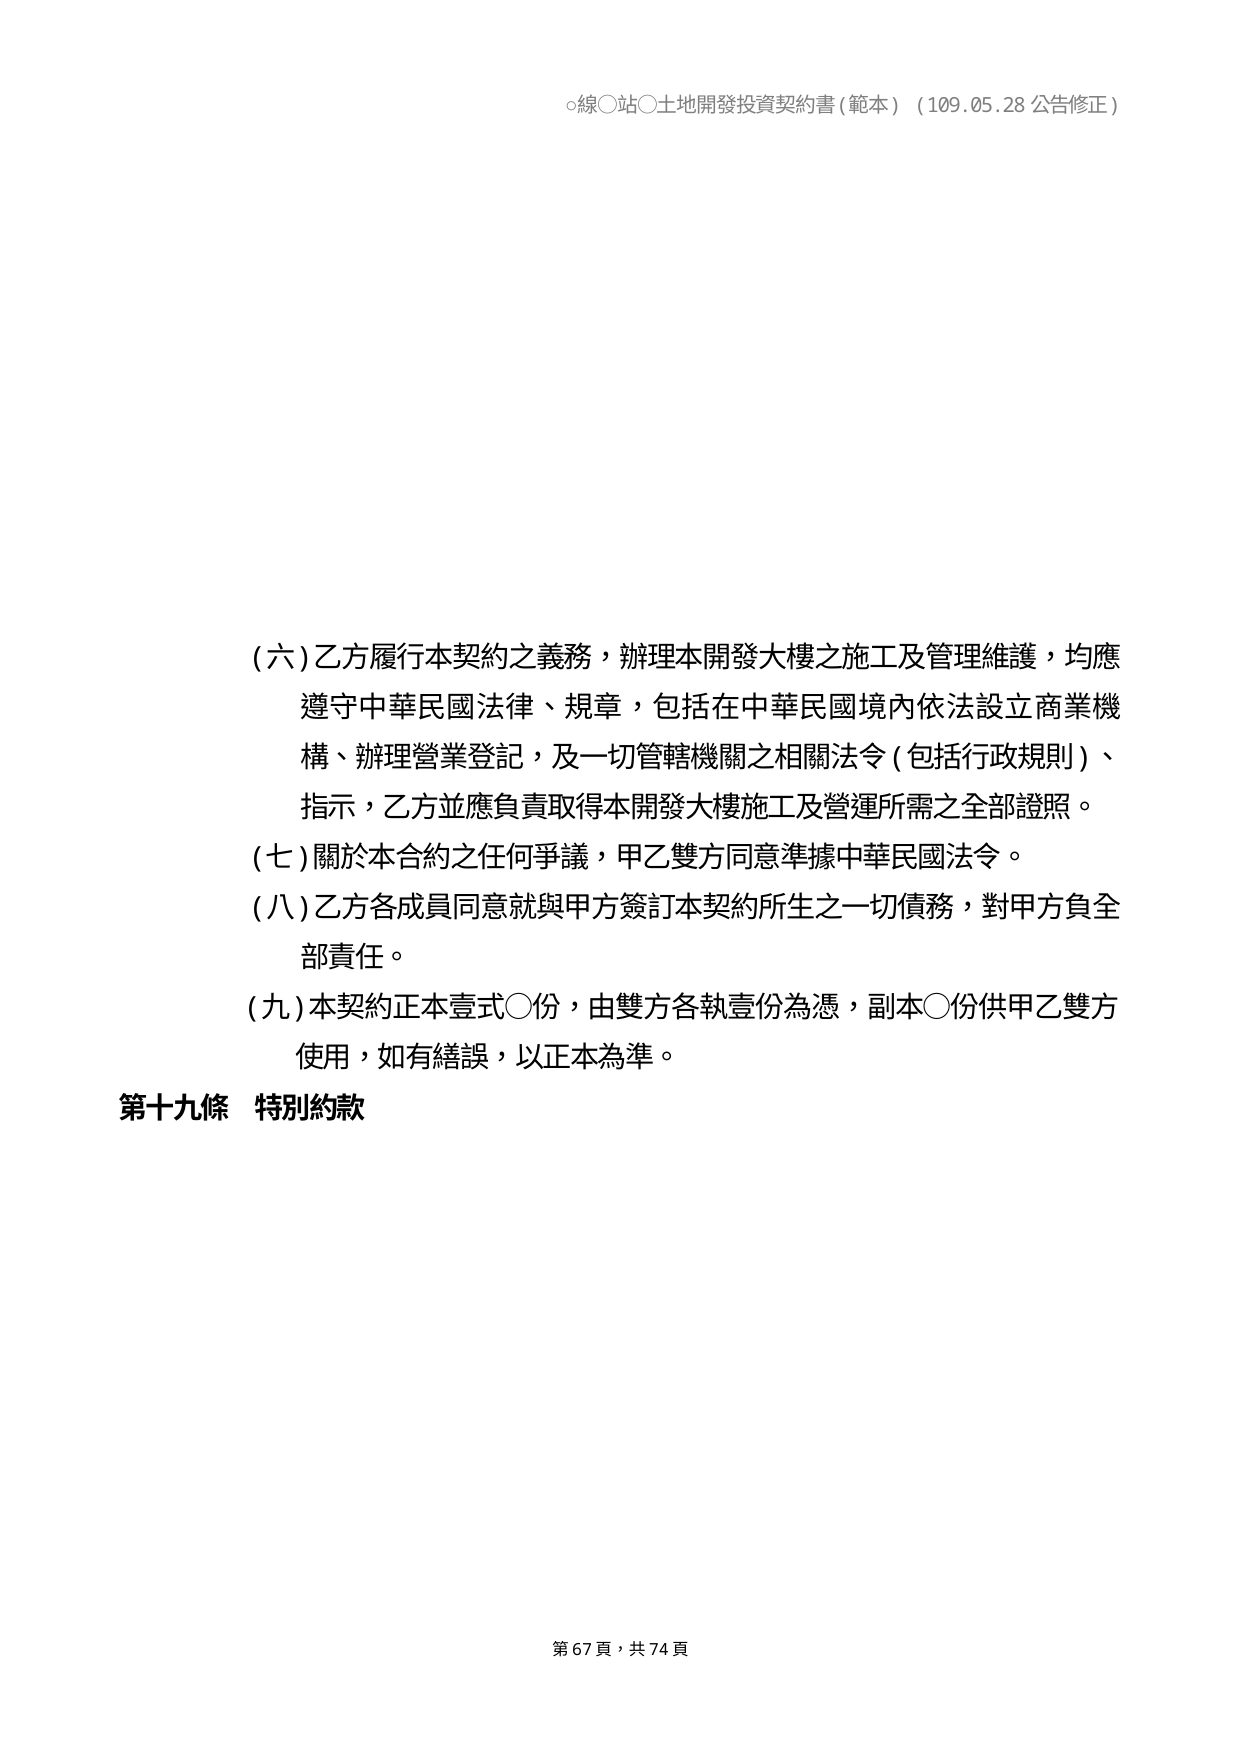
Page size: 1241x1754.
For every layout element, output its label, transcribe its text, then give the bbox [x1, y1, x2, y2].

text (八)乙方各成員同意就與甲方簽訂本契約所生之一切債務，對甲方負全部責任。 [248, 877, 1122, 977]
text (六)乙方履行本契約之義務，辦理本開發大樓之施工及管理維護，均應遵守中華民國法律、規章，包括在中華民國境內依法設立商業機構、辦理營業登記，及一切管轄機關之相關法令(包括行政規則)、指示，乙方並應負責取得本開發大樓施工及營運所需之全部證照。 [248, 627, 1122, 827]
text (九)本契約正本壹式○份，由雙方各執壹份為憑，副本○份供甲乙雙方使用，如有繕誤，以正本為準。 [243, 977, 1122, 1077]
text 第十九條 特別約款 [118, 1077, 1122, 1127]
text (七)關於本合約之任何爭議，甲乙雙方同意準據中華民國法令。 [248, 827, 1122, 877]
